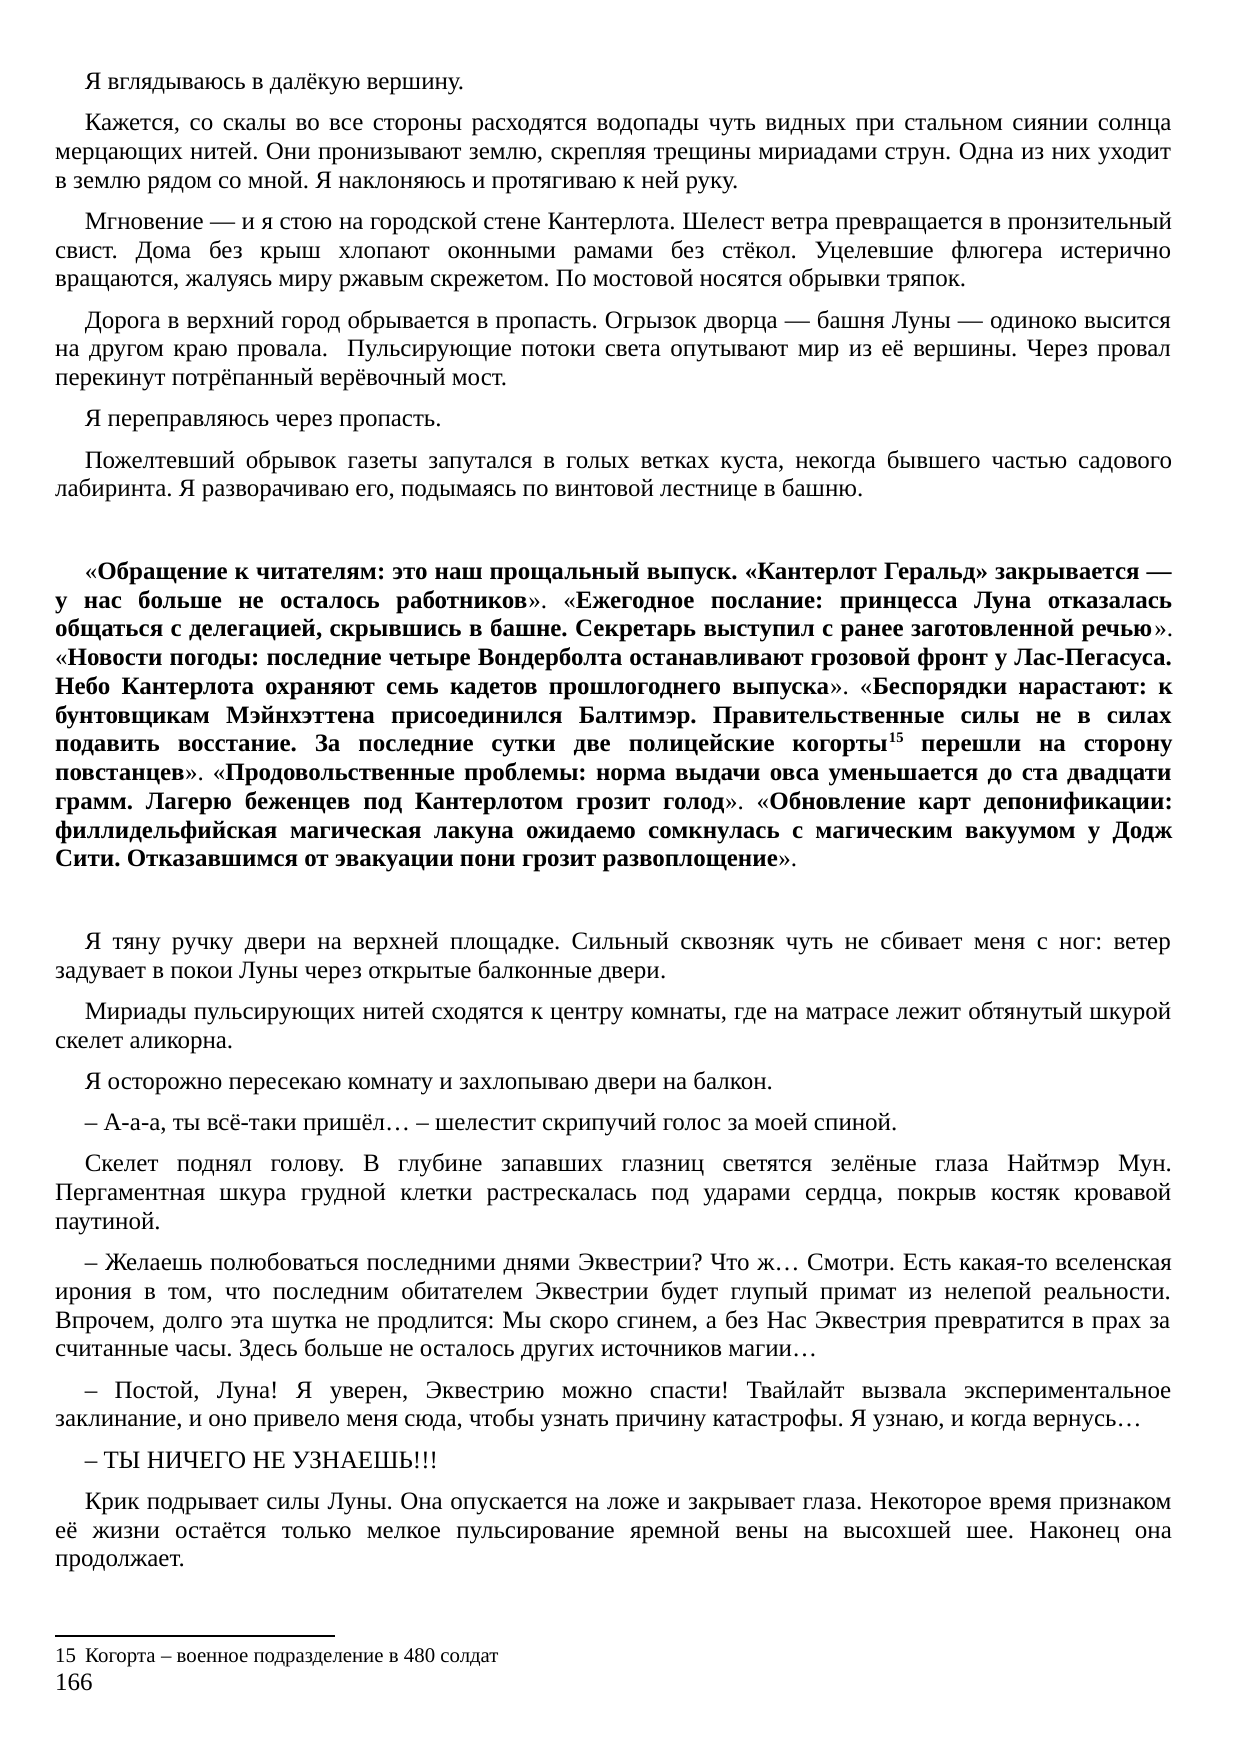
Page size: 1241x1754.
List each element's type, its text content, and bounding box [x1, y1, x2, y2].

text Я вглядываюсь в далёкую вершину. [55, 66, 1173, 95]
text – А-а-а, ты всё-таки пришёл… – шелестит скрипучий голос за моей спиной. [55, 1107, 1173, 1136]
text – Постой, Луна! Я уверен, Эквестрию можно спасти! Твайлайт вызвала экспериментальное заклинание, и оно привело меня сюда, чтобы узнать причину катастрофы. Я узнаю, и когда вернусь… [55, 1375, 1173, 1432]
text Я переправляюсь через пропасть. [55, 403, 1173, 432]
text – Желаешь полюбоваться последними днями Эквестрии? Что ж… Смотри. Есть какая-то вселенская ирония в том, что последним обитателем Эквестрии будет глупый примат из нелепой реальности. Впрочем, долго эта шутка не продлится: Мы скоро сгинем, а без Нас Эквестрия превратится в прах за считанные часы. Здесь больше не осталось других источников магии… [55, 1247, 1173, 1362]
text Я осторожно пересекаю комнату и захлопываю двери на балкон. [55, 1066, 1173, 1095]
text Дорога в верхний город обрывается в пропасть. Огрызок дворца — башня Луны — одиноко высится на другом краю провала. Пульсирующие потоки света опутывают мир из её вершины. Через провал перекинут потрёпанный верёвочный мост. [55, 305, 1173, 391]
text Пожелтевший обрывок газеты запутался в голых ветках куста, некогда бывшего частью садового лабиринта. Я разворачиваю его, подымаясь по винтовой лестнице в башню. [55, 445, 1173, 502]
text Крик подрывает силы Луны. Она опускается на ложе и закрывает глаза. Некоторое время признаком её жизни остаётся только мелкое пульсирование яремной вены на высохшей шее. Наконец она продолжает. [55, 1486, 1173, 1572]
text Когорта – военное подразделение в 480 солдат [55, 1642, 1173, 1667]
text «Обращение к читателям: это наш прощальный выпуск. «Кантерлот Геральд» закрывается — у нас больше не осталось работников». «Ежегодное послание: принцесса Луна отказалась общаться с делегацией, скрывшись в башне. Секретарь выступил с ранее заготовленной речью». «Новости погоды: последние четыре Вондерболта останавливают грозовой фронт у Лас-Пегасуса. Небо Кантерлота охраняют семь кадетов прошлогоднего выпуска». «Беспорядки нарастают: к бунтовщикам Мэйнхэттена присоединился Балтимэр. Правительственные силы не в силах подавить восстание. За последние сутки две полицейские когорты перешли на сторону повстанцев». «Продовольственные проблемы: норма выдачи овса уменьшается до ста двадцати грамм. Лагерю беженцев под Кантерлотом грозит голод». «Обновление карт депонификации: филлидельфийская магическая лакуна ожидаемо сомкнулась с магическим вакуумом у Додж Сити. Отказавшимся от эвакуации пони грозит развоплощение». [55, 556, 1173, 872]
text – ТЫ НИЧЕГО НЕ УЗНАЕШЬ!!! [55, 1445, 1173, 1473]
text Скелет поднял голову. В глубине запавших глазниц светятся зелёные глаза Найтмэр Мун. Пергаментная шкура грудной клетки растрескалась под ударами сердца, покрыв костяк кровавой паутиной. [55, 1148, 1173, 1235]
text Мириады пульсирующих нитей сходятся к центру комнаты, где на матрасе лежит обтянутый шкурой скелет аликорна. [55, 996, 1173, 1053]
text Я тяну ручку двери на верхней площадке. Сильный сквозняк чуть не сбивает меня с ног: ветер задувает в покои Луны через открытые балконные двери. [55, 926, 1173, 983]
text Кажется, со скалы во все стороны расходятся водопады чуть видных при стальном сиянии солнца мерцающих нитей. Они пронизывают землю, скрепляя трещины мириадами струн. Одна из них уходит в землю рядом со мной. Я наклоняюсь и протягиваю к ней руку. [55, 107, 1173, 193]
text Мгновение — и я стою на городской стене Кантерлота. Шелест ветра превращается в пронзительный свист. Дома без крыш хлопают оконными рамами без стёкол. Уцелевшие флюгера истерично вращаются, жалуясь миру ржавым скрежетом. По мостовой носятся обрывки тряпок. [55, 206, 1173, 292]
